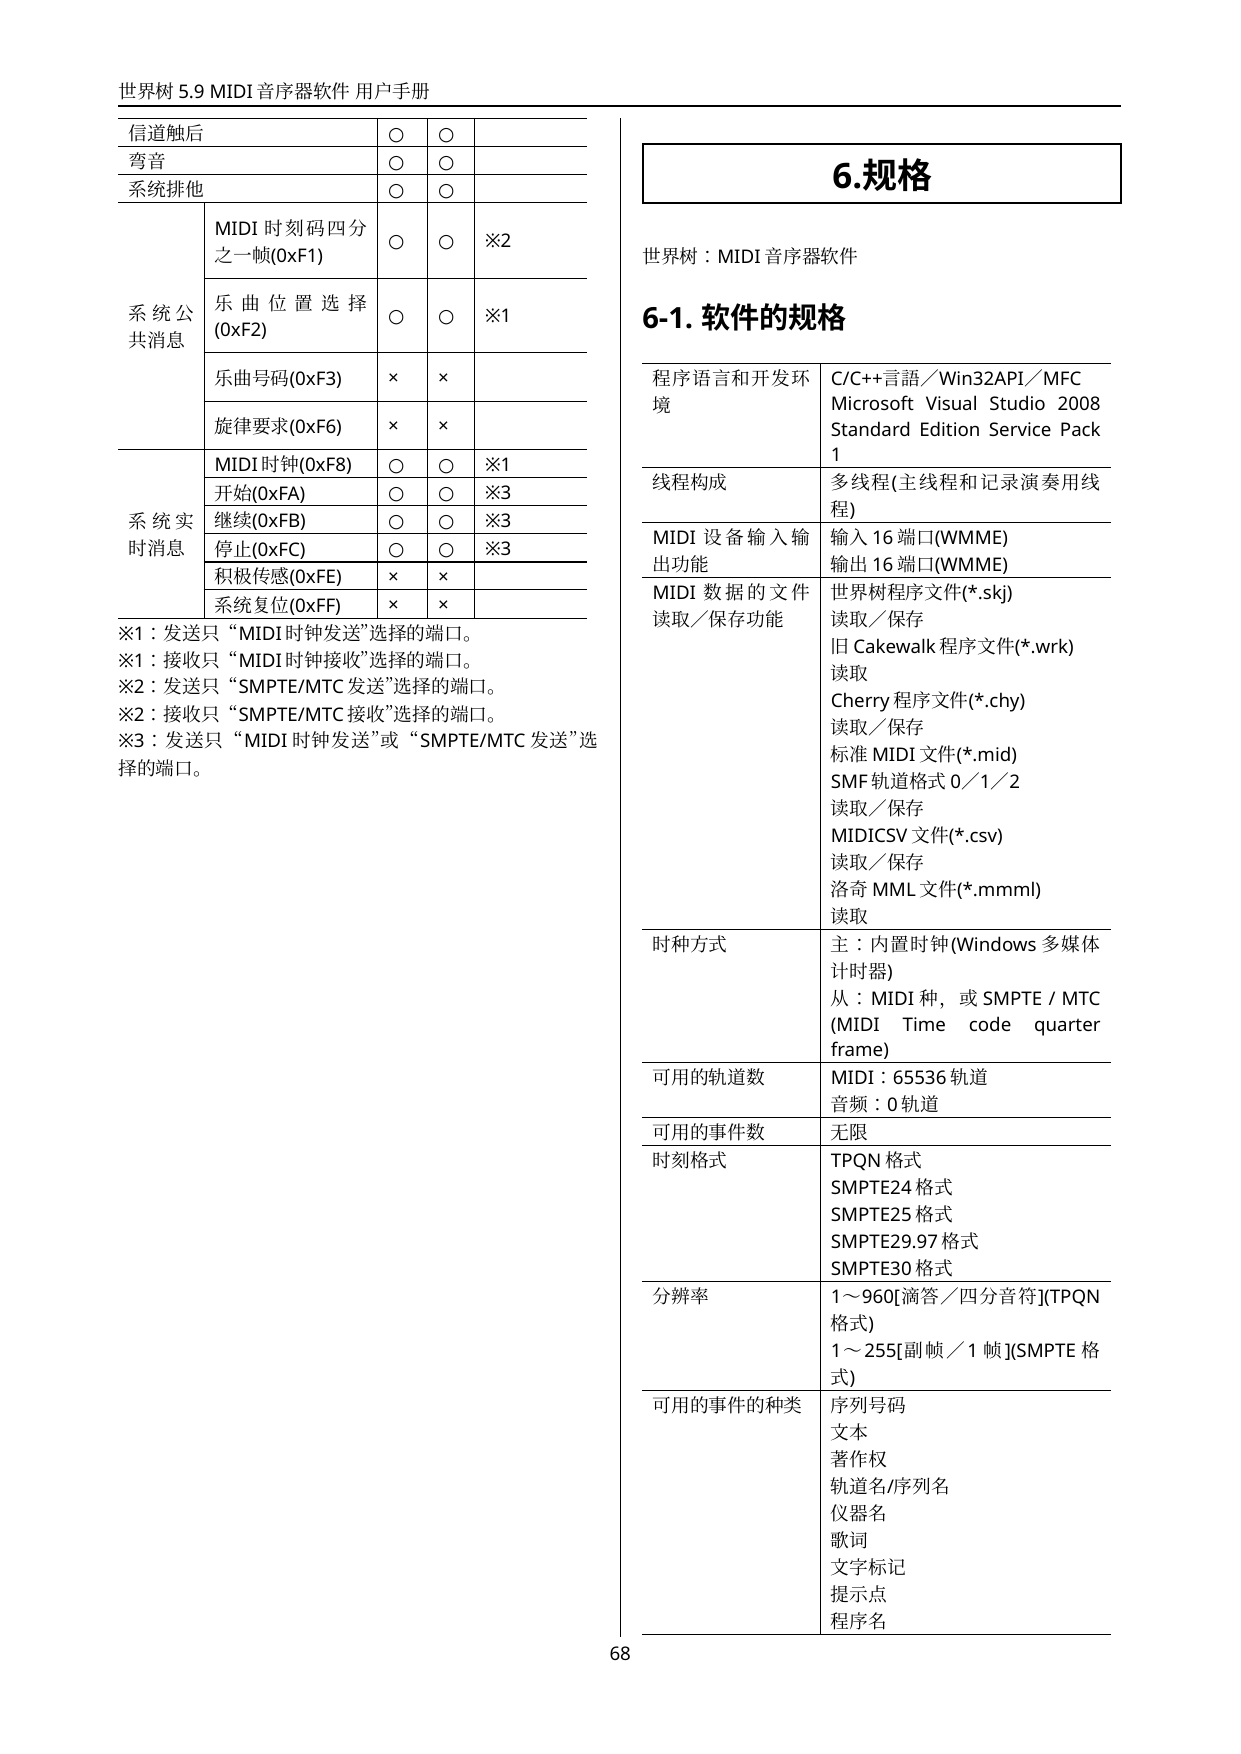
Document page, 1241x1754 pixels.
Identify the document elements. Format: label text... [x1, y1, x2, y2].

table_cell 继续(0xFB) [205, 506, 377, 533]
table_cell 系统公共消息 [118, 203, 204, 449]
table_header ○ [428, 450, 474, 477]
table_cell × [378, 402, 427, 449]
table_cell × [428, 563, 474, 589]
table_cell 系统复位(0xFF) [205, 590, 377, 617]
table_cell 分辨率 [642, 1282, 820, 1390]
table_cell 时种方式 [642, 930, 820, 1062]
subtitle 6-1. 软件的规格 [642, 294, 1122, 337]
table_cell 旋律要求(0xF6) [205, 402, 377, 449]
table_cell 积极传感(0xFE) [205, 563, 377, 589]
table_cell 乐曲位置选择(0xF2) [205, 279, 377, 352]
table_cell ○ [428, 478, 474, 505]
table_header MIDI时钟(0xF8) [205, 450, 377, 477]
text ※2：接收只“SMPTE/MTC接收”选择的端口。 [118, 699, 598, 726]
table_cell × [428, 353, 474, 401]
table_cell [475, 147, 587, 174]
table_cell × [428, 402, 474, 449]
text ※2：发送只“SMPTE/MTC发送”选择的端口。 [118, 672, 598, 699]
table_cell 系统排他 [118, 175, 377, 202]
table_cell ○ [428, 279, 474, 352]
table_header ○ [428, 203, 474, 278]
table_cell ○ [428, 175, 474, 202]
table_cell × [378, 563, 427, 589]
table_cell 输入16端口(WMME) 输出16端口(WMME) [821, 523, 1111, 577]
table_cell 系统实时消息 [118, 450, 204, 617]
table_cell [475, 590, 587, 617]
table_cell ※3 [475, 506, 587, 533]
table_cell 弯音 [118, 147, 377, 174]
table_header 程序语言和开发环境 [642, 364, 820, 467]
table_cell ○ [378, 534, 427, 561]
text ※3：发送只“MIDI时钟发送”或“SMPTE/MTC发送”选择的端口。 [118, 726, 598, 780]
table_header ※2 [475, 203, 587, 278]
table_cell ○ [428, 534, 474, 561]
table_cell MIDI：65536轨道 音频：0轨道 [821, 1063, 1111, 1117]
table_cell × [378, 590, 427, 617]
table_header ○ [378, 450, 427, 477]
table_cell [475, 175, 587, 202]
text 世界树：MIDI音序器软件 [642, 242, 1122, 269]
table_cell ※1 [475, 279, 587, 352]
table_cell ○ [378, 119, 427, 146]
table_cell 可用的事件数 [642, 1118, 820, 1145]
table_cell ○ [378, 147, 427, 174]
table_cell 停止(0xFC) [205, 534, 377, 561]
table_header C/C++言語／Win32API／MFC Microsoft Visual Studio 2008 Standard Edition Service Pack 1 [821, 364, 1111, 467]
table_cell MIDI数据的文件读取／保存功能 [642, 578, 820, 929]
table_cell [475, 402, 587, 449]
table_header ※1 [475, 450, 587, 477]
table_cell 开始(0xFA) [205, 478, 377, 505]
table_cell 可用的轨道数 [642, 1063, 820, 1117]
text ※1：接收只“MIDI时钟接收”选择的端口。 [118, 645, 598, 672]
table_cell [475, 119, 587, 146]
table_cell 时刻格式 [642, 1146, 820, 1281]
table_cell 信道触后 [118, 119, 377, 146]
table_cell ○ [428, 119, 474, 146]
table_cell 多线程(主线程和记录演奏用线程) [821, 468, 1111, 522]
table_cell [475, 563, 587, 589]
table_cell 线程构成 [642, 468, 820, 522]
table_cell ○ [378, 478, 427, 505]
table_cell 无限 [821, 1118, 1111, 1145]
table_cell MIDI设备输入输出功能 [642, 523, 820, 577]
table_cell × [428, 590, 474, 617]
table_cell ※3 [475, 534, 587, 561]
table_cell × [378, 353, 427, 401]
table_cell ○ [428, 506, 474, 533]
table_cell 主：内置时钟(Windows多媒体计时器) 从：MIDI种，或SMPTE / MTC (MIDI Time code quarter frame) [821, 930, 1111, 1062]
table_cell ※3 [475, 478, 587, 505]
table_cell [475, 353, 587, 401]
table_header ○ [378, 203, 427, 278]
table_cell 可用的事件的种类 [642, 1391, 820, 1634]
table_cell 世界树程序文件(*.skj) 读取／保存 旧Cakewalk程序文件(*.wrk) 读取 Cherry程序文件(*.chy) 读取／保存 标准MIDI文件(*.mid) SMF轨道格式0／1／2 读取／保存 MIDICSV文件(*.csv) 读取／保存 洛奇MML文件(*.mmml) 读取 [821, 578, 1111, 929]
subtitle 6.规格 [644, 145, 1120, 202]
table_cell TPQN格式 SMPTE24格式 SMPTE25格式 SMPTE29.97格式 SMPTE30格式 [821, 1146, 1111, 1281]
table_header MIDI时刻码四分之一帧(0xF1) [205, 203, 377, 278]
table_cell ○ [428, 147, 474, 174]
table_cell ○ [378, 506, 427, 533]
table_cell 序列号码 文本 著作权 轨道名/序列名 仪器名 歌词 文字标记 提示点 程序名 [821, 1391, 1111, 1634]
text ※1：发送只“MIDI时钟发送”选择的端口。 [118, 618, 598, 645]
table_cell 1～960[滴答／四分音符](TPQN格式) 1～255[副帧／1帧](SMPTE格式) [821, 1282, 1111, 1390]
table_cell ○ [378, 175, 427, 202]
table_cell 乐曲号码(0xF3) [205, 353, 377, 401]
table_cell ○ [378, 279, 427, 352]
